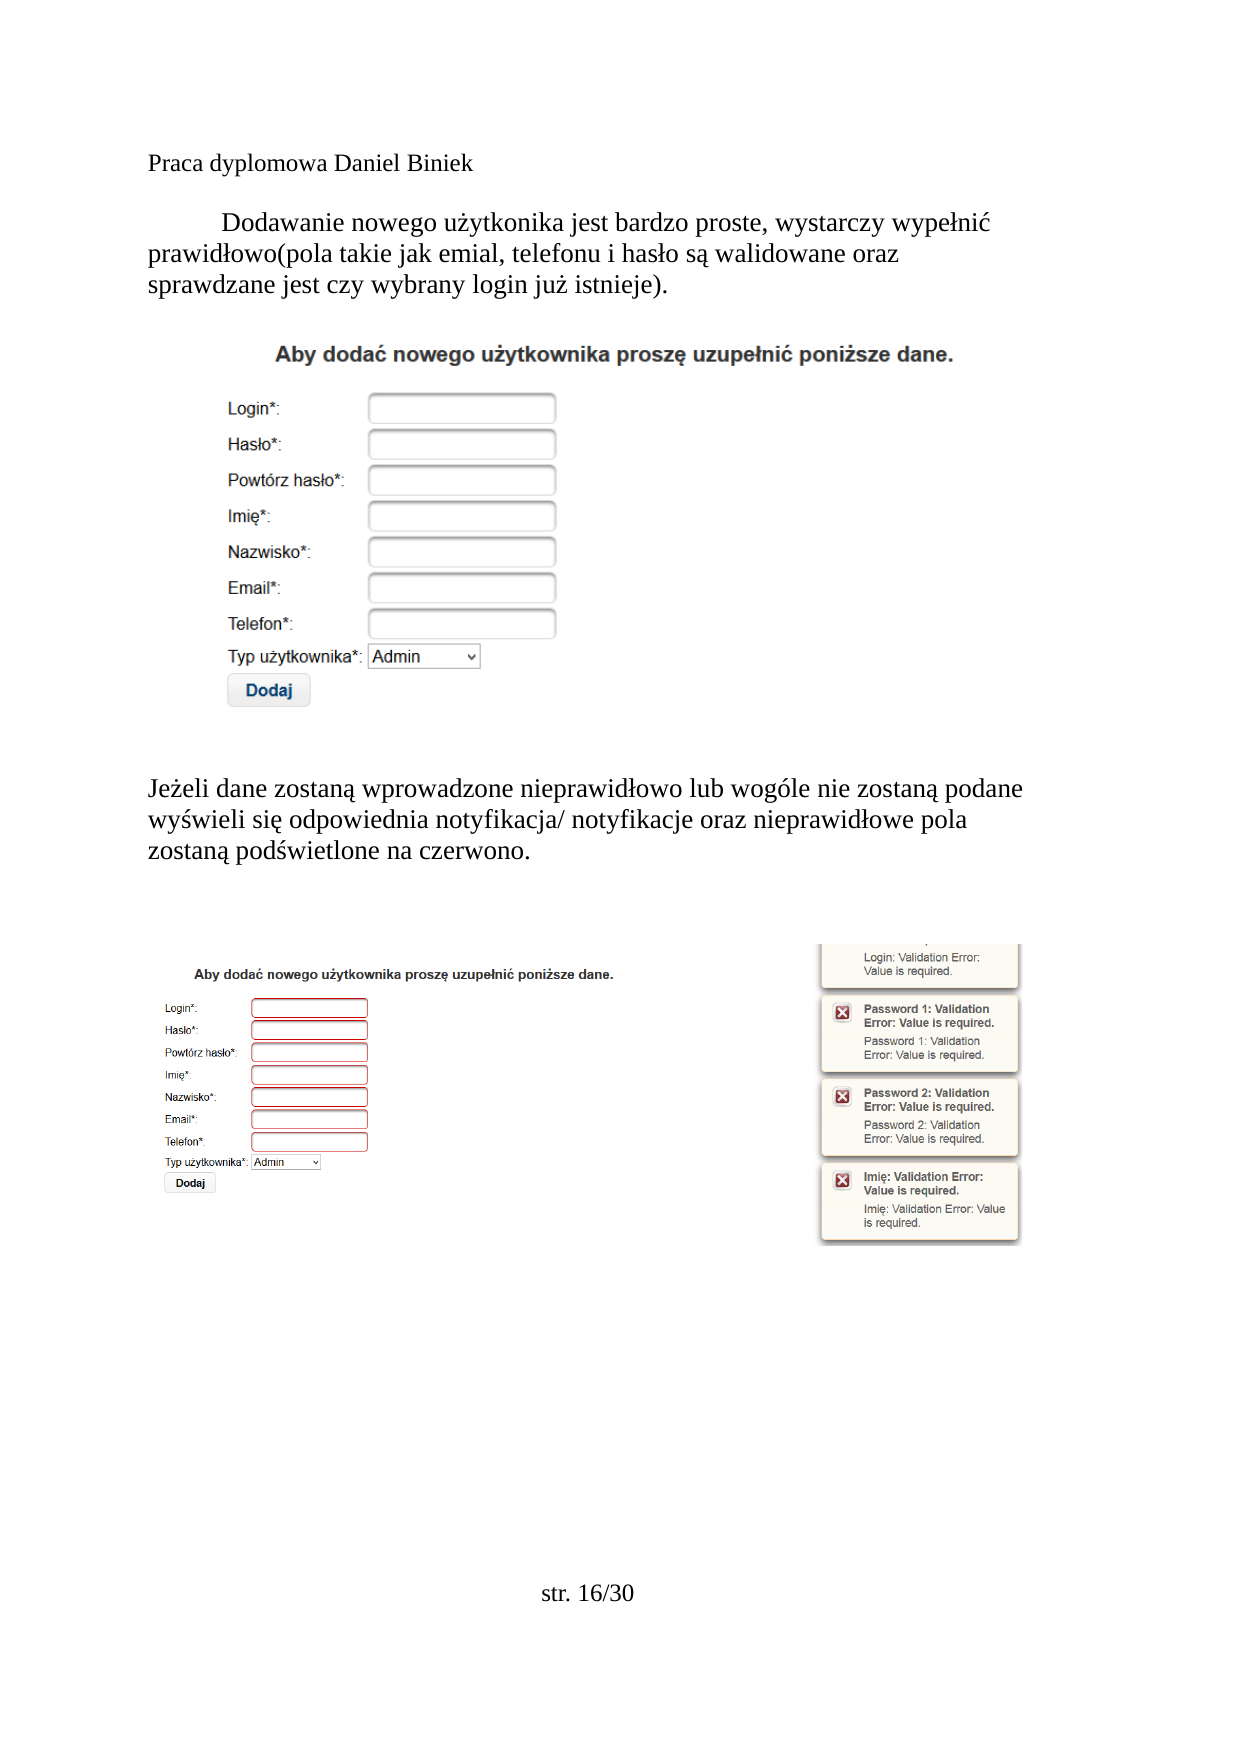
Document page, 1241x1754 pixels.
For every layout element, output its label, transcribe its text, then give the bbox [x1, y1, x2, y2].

text Jeżeli dane zostaną wprowadzone nieprawidłowo lub wogóle nie zostaną podane wyświeli się odpowiednia notyfikacja/ notyfikacje oraz nieprawidłowe pola zostaną podświetlone na czerwono. [148, 772, 1028, 865]
picture [148, 311, 1029, 728]
picture [142, 944, 1023, 1246]
text Dodawanie nowego użytkonika jest bardzo proste, wystarczy wypełnić prawidłowo(pola takie jak emial, telefonu i hasło są walidowane oraz sprawdzane jest czy wybrany login już istnieje). [148, 206, 1028, 299]
